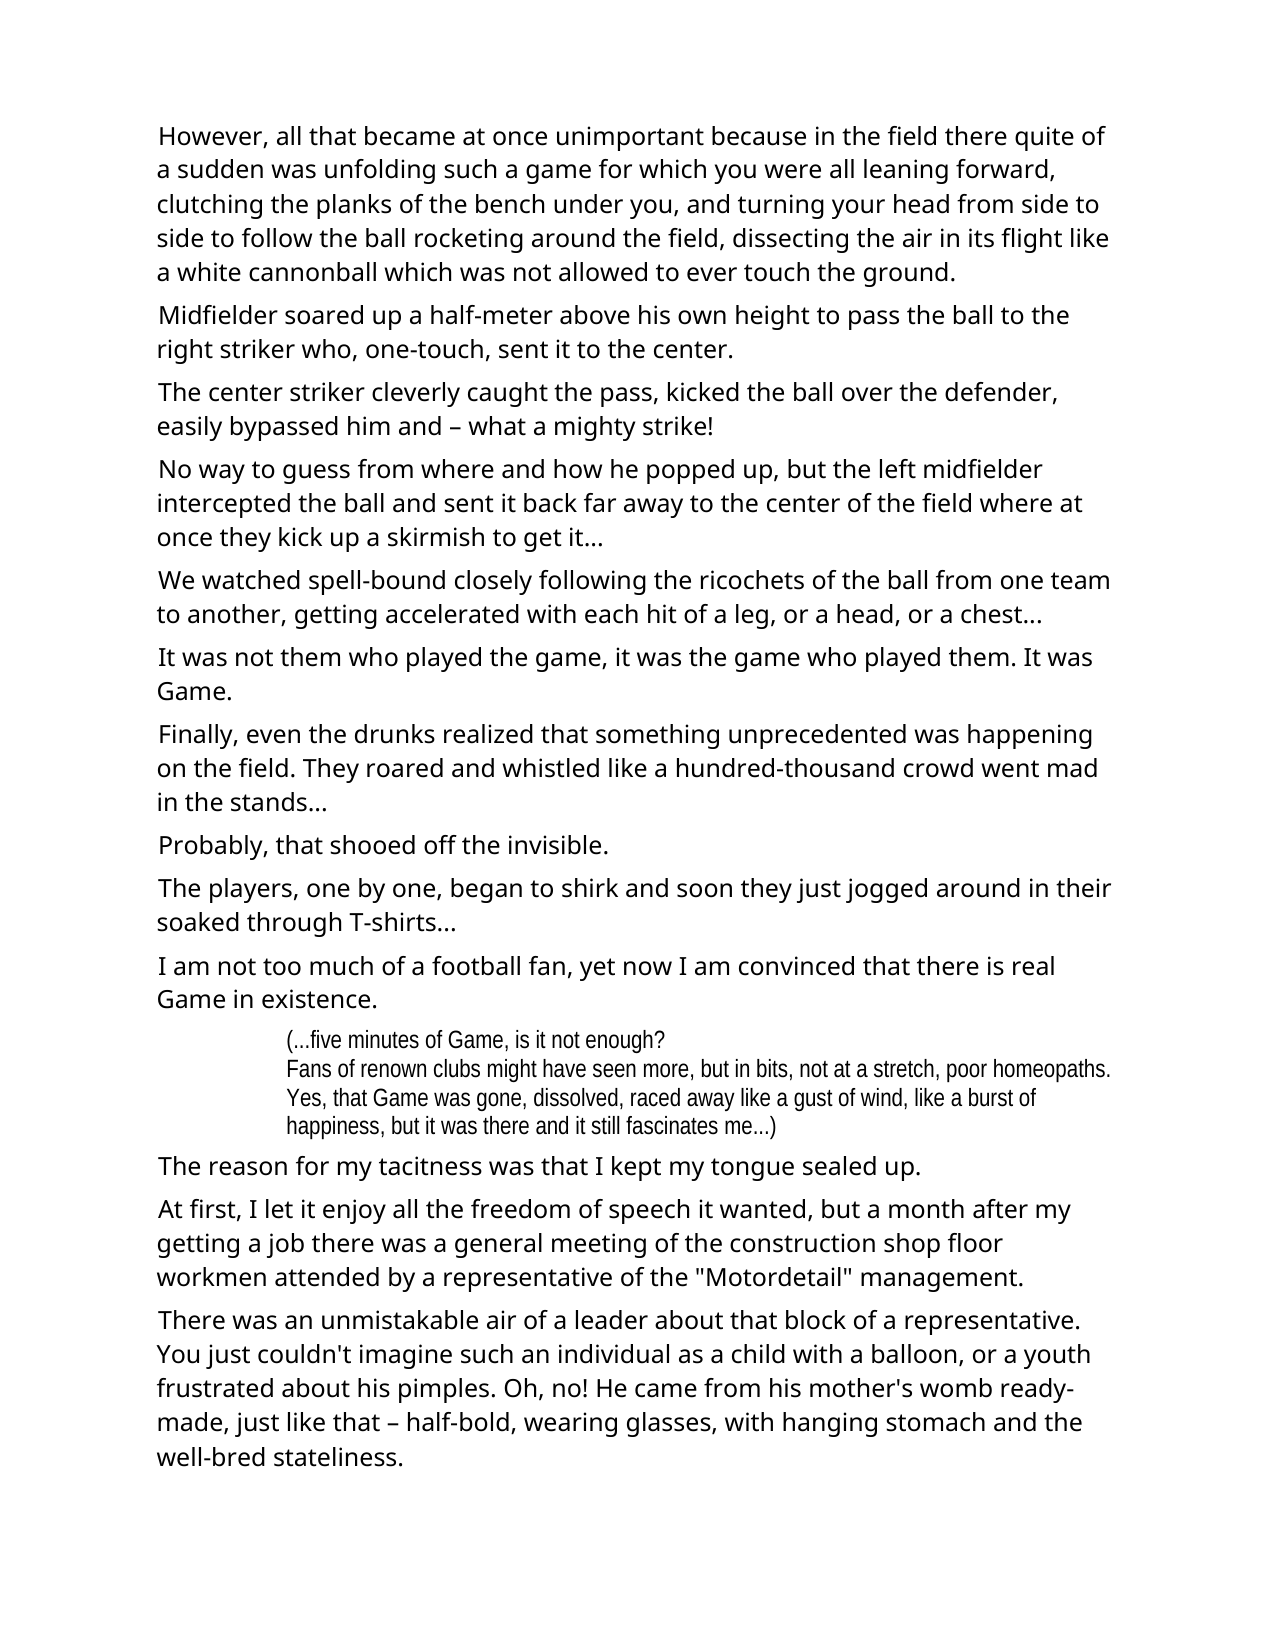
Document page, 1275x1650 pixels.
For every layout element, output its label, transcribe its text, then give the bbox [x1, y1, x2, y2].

list (...five minutes of Game, is it not enough? [286, 1025, 1118, 1054]
text The players, one by one, began to shirk and soon they just jogged around in their soaked through T-shirts... [156, 871, 1118, 939]
text It was not them who played the game, it was the game who played them. It was Game. [156, 640, 1118, 708]
text I am not too much of a football fan, yet now I am convinced that there is real Game in existence. [156, 948, 1118, 1016]
text The center striker cleverly caught the pass, kicked the ball over the defender, easily bypassed him and – what a mighty strike! [156, 374, 1118, 443]
text However, all that became at once unimportant because in the field there quite of a sudden was unfolding such a game for which you were all leaning forward, clutching the planks of the bench under you, and turning your head from side to side to follow the ball rocketing around the field, dissecting the air in its flight like a white cannonball which was not allowed to ever touch the ground. [156, 118, 1118, 288]
text The reason for my tacitness was that I kept my tongue sealed up. [156, 1149, 1118, 1183]
list Fans of renown clubs might have seen more, but in bits, not at a stretch, poor homeopaths. [286, 1054, 1118, 1082]
text At first, I let it enjoy all the freedom of speech it wanted, but a month after my getting a job there was a general meeting of the construction shop floor workmen attended by a representative of the "Motordetail" management. [156, 1192, 1118, 1294]
text Finally, even the drunks realized that something unprecedented was happening on the field. They roared and whistled like a hundred-thousand crowd went mad in the stands... [156, 717, 1118, 819]
list Yes, that Game was gone, dissolved, raced away like a gust of wind, like a burst of happiness, but it was there and it still fascinates me...) [286, 1082, 1118, 1140]
text Midfielder soared up a half-meter above his own height to pass the ball to the right striker who, one-touch, sent it to the center. [156, 297, 1118, 366]
text We watched spell-bound closely following the ricochets of the ball from one team to another, getting accelerated with each hit of a leg, or a head, or a chest... [156, 563, 1118, 631]
text There was an unmistakable air of a leader about that block of a representative. You just couldn't imagine such an individual as a child with a balloon, or a youth frustrated about his pimples. Oh, no! He came from his mother's womb ready-made, just like that – half-bold, wearing glasses, with hanging stomach and the well-bred stateliness. [156, 1303, 1118, 1473]
text Probably, that shooed off the invisible. [156, 828, 1118, 862]
text No way to guess from where and how he popped up, but the left midfielder intercepted the ball and sent it back far away to the center of the field where at once they kick up a skirmish to get it... [156, 452, 1118, 554]
